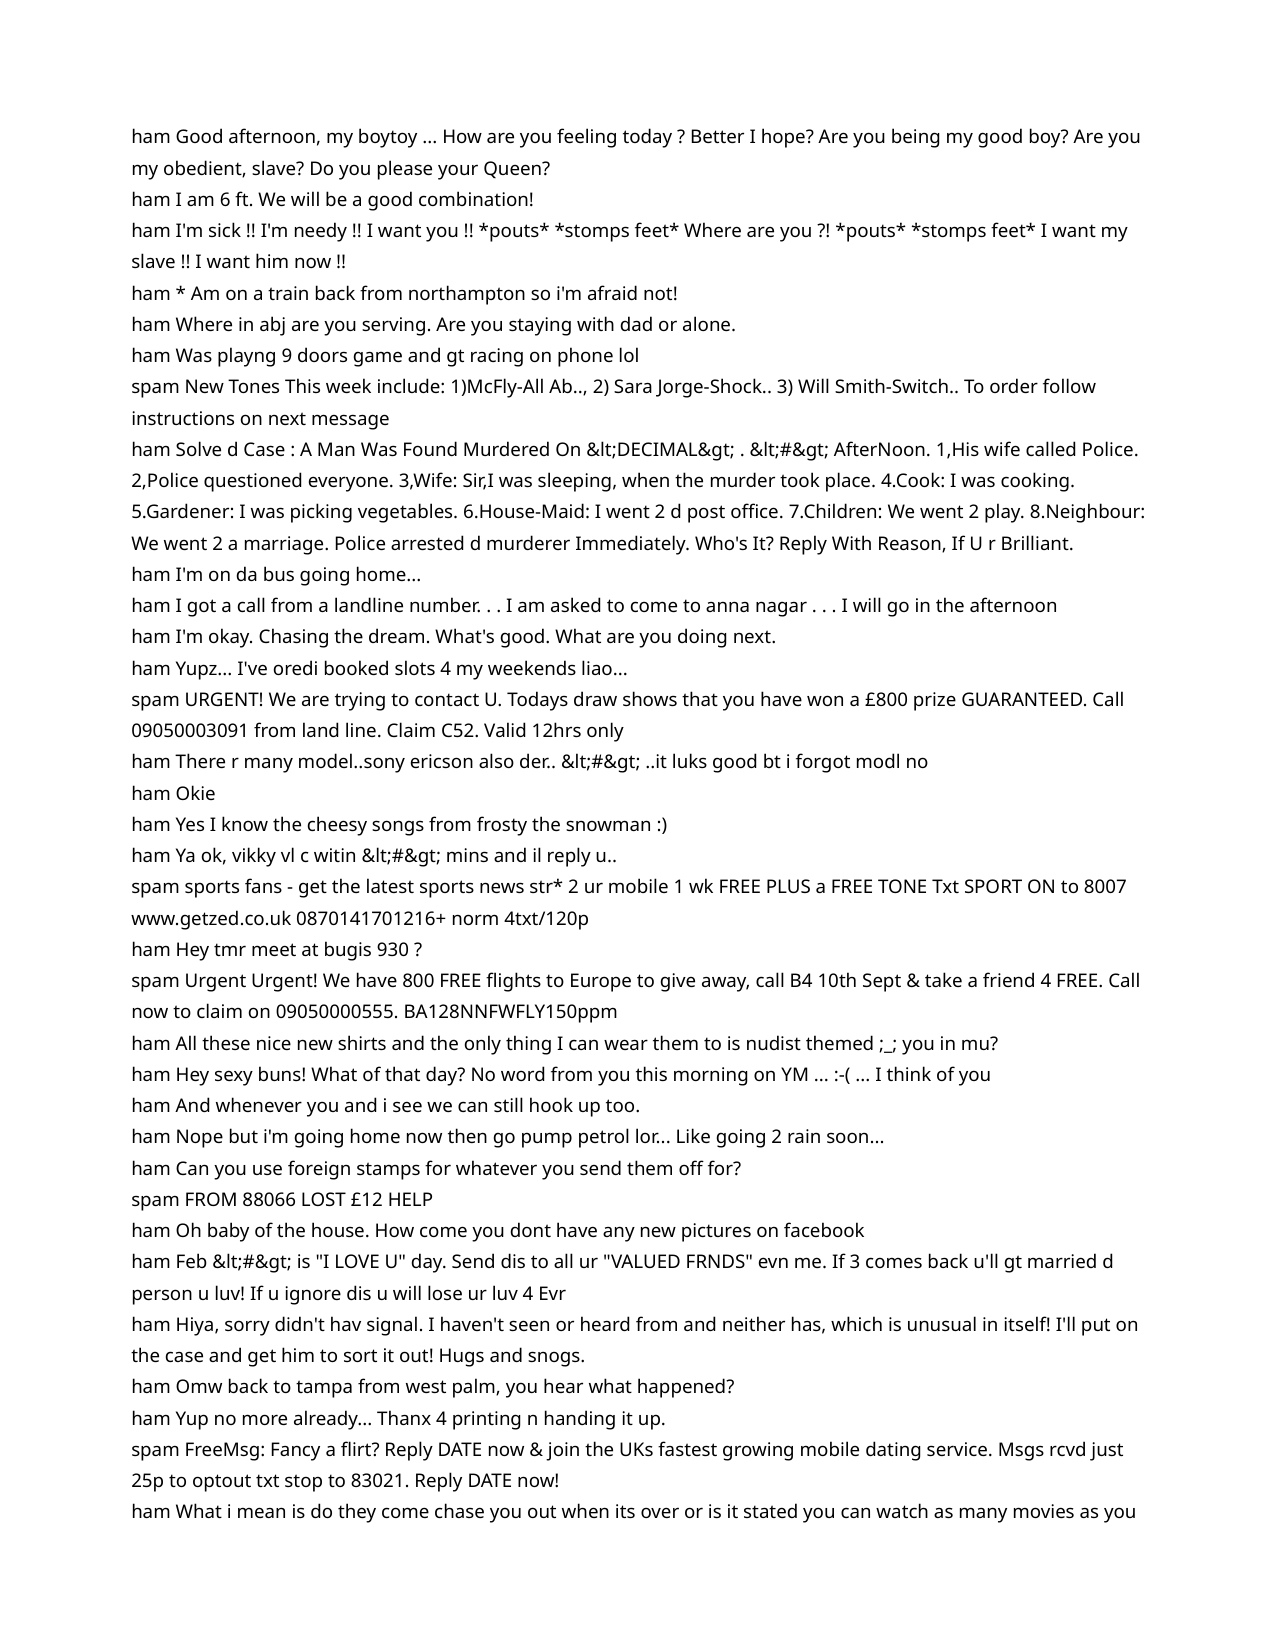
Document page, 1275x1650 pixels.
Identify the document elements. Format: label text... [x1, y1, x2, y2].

table_cell spam sports fans - get the latest sports news str* 2 ur mobile 1 wk FREE PLUS a FREE TONE Txt SPORT ON to 8007 www.getzed.co.uk 0870141701216+ norm 4txt/120p [131, 868, 1157, 931]
table_cell spam FROM 88066 LOST £12 HELP [131, 1181, 1157, 1212]
table_cell ham Feb &lt;#&gt; is "I LOVE U" day. Send dis to all ur "VALUED FRNDS" evn me. If 3 comes back u'll gt married d person u luv! If u ignore dis u will lose ur luv 4 Evr [131, 1243, 1157, 1306]
table_cell [118, 431, 131, 556]
table_cell [118, 1431, 131, 1493]
table_cell ham Good afternoon, my boytoy ... How are you feeling today ? Better I hope? Are you being my good boy? Are you my obedient, slave? Do you please your Queen? [131, 118, 1157, 181]
table_cell ham I got a call from a landline number. . . I am asked to come to anna nagar . . . I will go in the afternoon [131, 587, 1157, 618]
table_cell ham Yupz... I've oredi booked slots 4 my weekends liao... [131, 649, 1157, 681]
table_cell spam Urgent Urgent! We have 800 FREE flights to Europe to give away, call B4 10th Sept & take a friend 4 FREE. Call now to claim on 09050000555. BA128NNFWFLY150ppm [131, 962, 1157, 1024]
table_cell [118, 1181, 131, 1212]
table_cell [118, 868, 131, 931]
table_cell [118, 1118, 131, 1149]
table_cell [118, 337, 131, 368]
table_cell [118, 587, 131, 618]
table_cell ham Yes I know the cheesy songs from frosty the snowman :) [131, 806, 1157, 837]
table_cell ham Solve d Case : A Man Was Found Murdered On &lt;DECIMAL&gt; . &lt;#&gt; AfterNoon. 1,His wife called Police. 2,Police questioned everyone. 3,Wife: Sir,I was sleeping, when the murder took place. 4.Cook: I was cooking. 5.Gardener: I was picking vegetables. 6.House-Maid: I went 2 d post office. 7.Children: We went 2 play. 8.Neighbour: We went 2 a marriage. Police arrested d murderer Immediately. Who's It? Reply With Reason, If U r Brilliant. [131, 431, 1157, 556]
table_cell ham Hiya, sorry didn't hav signal. I haven't seen or heard from and neither has, which is unusual in itself! I'll put on the case and get him to sort it out! Hugs and snogs. [131, 1306, 1157, 1368]
table_cell ham I'm okay. Chasing the dream. What's good. What are you doing next. [131, 618, 1157, 649]
table_cell [118, 306, 131, 337]
table_cell ham Where in abj are you serving. Are you staying with dad or alone. [131, 306, 1157, 337]
table_cell [118, 556, 131, 587]
table_cell ham Nope but i'm going home now then go pump petrol lor... Like going 2 rain soon... [131, 1118, 1157, 1149]
table_cell [118, 1243, 131, 1306]
table_cell ham Ya ok, vikky vl c witin &lt;#&gt; mins and il reply u.. [131, 837, 1157, 868]
table_cell [118, 1056, 131, 1087]
table_cell ham I'm on da bus going home... [131, 556, 1157, 587]
table_cell ham There r many model..sony ericson also der.. &lt;#&gt; ..it luks good bt i forgot modl no [131, 743, 1157, 774]
table_cell [118, 1399, 131, 1431]
table_cell [118, 743, 131, 774]
table_cell ham I'm sick !! I'm needy !! I want you !! *pouts* *stomps feet* Where are you ?! *pouts* *stomps feet* I want my slave !! I want him now !! [131, 212, 1157, 274]
table_cell [118, 368, 131, 431]
table_cell spam FreeMsg: Fancy a flirt? Reply DATE now & join the UKs fastest growing mobile dating service. Msgs rcvd just 25p to optout txt stop to 83021. Reply DATE now! [131, 1431, 1157, 1493]
table_cell [118, 1149, 131, 1181]
table_cell ham Was playng 9 doors game and gt racing on phone lol [131, 337, 1157, 368]
table_cell ham Oh baby of the house. How come you dont have any new pictures on facebook [131, 1212, 1157, 1243]
table_cell [118, 212, 131, 274]
table_cell ham Omw back to tampa from west palm, you hear what happened? [131, 1368, 1157, 1399]
table_cell ham Hey sexy buns! What of that day? No word from you this morning on YM ... :-( ... I think of you [131, 1056, 1157, 1087]
table_cell [118, 1368, 131, 1399]
table_cell ham I am 6 ft. We will be a good combination! [131, 181, 1157, 212]
table_cell ham * Am on a train back from northampton so i'm afraid not! [131, 274, 1157, 306]
table_cell [118, 181, 131, 212]
table_cell [118, 806, 131, 837]
table_cell [118, 1306, 131, 1368]
table_cell [118, 1087, 131, 1118]
table_cell [118, 274, 131, 306]
table_cell ham Okie [131, 774, 1157, 806]
table_cell spam New Tones This week include: 1)McFly-All Ab.., 2) Sara Jorge-Shock.. 3) Will Smith-Switch.. To order follow instructions on next message [131, 368, 1157, 431]
table_cell [118, 962, 131, 1024]
table_cell ham Can you use foreign stamps for whatever you send them off for? [131, 1149, 1157, 1181]
table_cell ham All these nice new shirts and the only thing I can wear them to is nudist themed ;_; you in mu? [131, 1024, 1157, 1056]
table_cell ham And whenever you and i see we can still hook up too. [131, 1087, 1157, 1118]
table_cell ham What i mean is do they come chase you out when its over or is it stated you can watch as many movies as you [131, 1493, 1157, 1524]
table_cell spam URGENT! We are trying to contact U. Todays draw shows that you have won a £800 prize GUARANTEED. Call 09050003091 from land line. Claim C52. Valid 12hrs only [131, 681, 1157, 743]
table_cell [118, 1493, 131, 1524]
table_cell ham Yup no more already... Thanx 4 printing n handing it up. [131, 1399, 1157, 1431]
table_cell ham Hey tmr meet at bugis 930 ? [131, 931, 1157, 962]
table_cell [118, 649, 131, 681]
table_cell [118, 837, 131, 868]
table_cell [118, 774, 131, 806]
table_cell [118, 1024, 131, 1056]
table_cell [118, 681, 131, 743]
table_cell [118, 1212, 131, 1243]
table_cell [118, 618, 131, 649]
table_cell [118, 118, 131, 181]
table_cell [118, 931, 131, 962]
